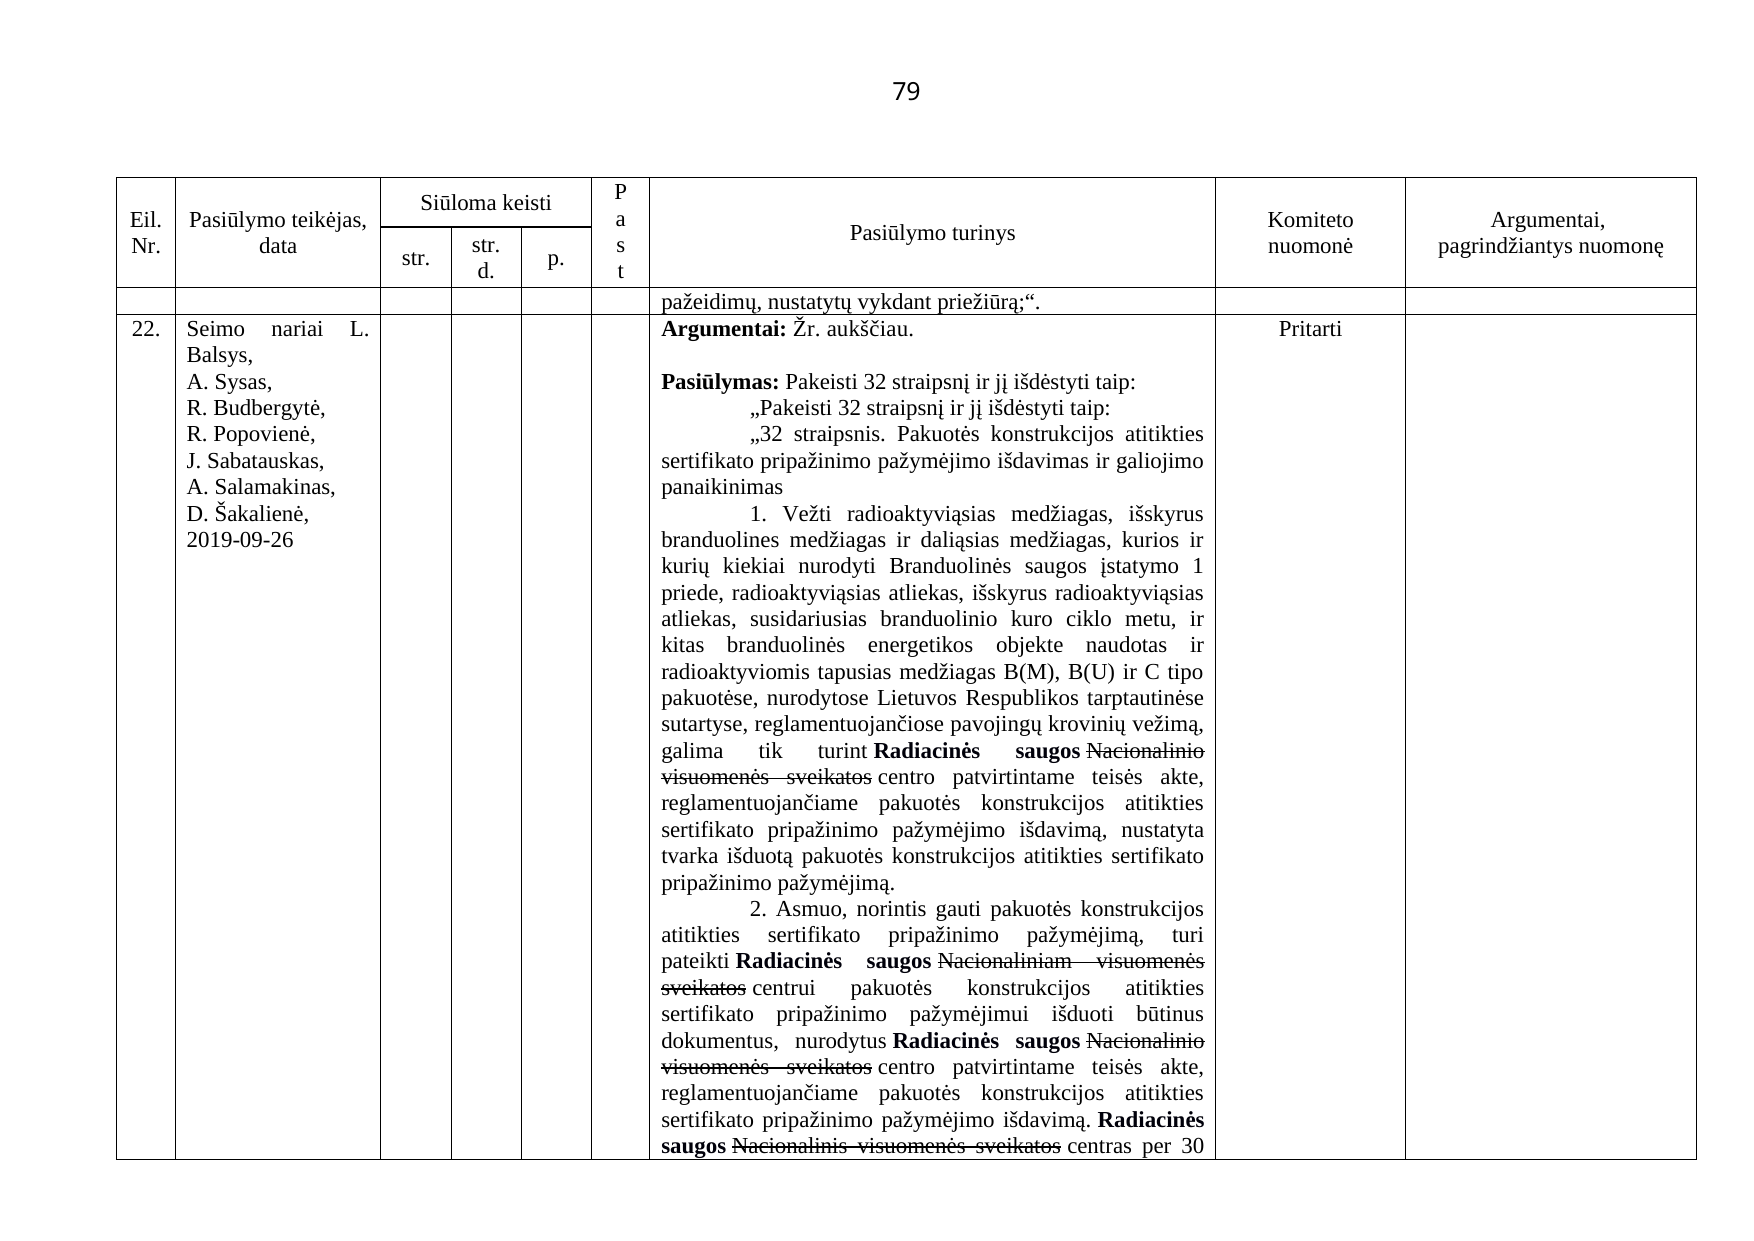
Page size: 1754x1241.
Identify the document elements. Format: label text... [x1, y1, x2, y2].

table_cell [592, 288, 649, 314]
table_header Komiteto nuomonė [1216, 178, 1405, 287]
table_cell 22. [117, 315, 175, 1158]
table_cell [592, 315, 649, 1158]
table_header Siūloma keisti [381, 178, 591, 226]
table_header Eil. Nr. [117, 178, 175, 287]
table_cell p. [522, 228, 591, 287]
table_cell [522, 288, 591, 314]
table_header Pasiūlymo turinys [650, 178, 1215, 287]
table_cell str. [381, 228, 451, 287]
table_cell [1406, 315, 1696, 1158]
table_cell [1406, 288, 1696, 314]
table_cell [452, 288, 521, 314]
table_cell [1216, 288, 1405, 314]
table_cell str. d. [452, 228, 521, 287]
table_header Pasiūlymo teikėjas, data [176, 178, 380, 287]
table_cell Seimo nariai L. Balsys, A. Sysas, R. Budbergytė, R. Popovienė, J. Sabatauskas, A. Salamakinas, D. Šakalienė, 2019-09-26 [176, 315, 380, 1158]
table_cell [381, 288, 451, 314]
table_header Argumentai, pagrindžiantys nuomonę [1406, 178, 1696, 287]
table_cell [381, 315, 451, 1158]
table_cell [452, 315, 521, 1158]
table_cell [176, 288, 380, 314]
table_cell [522, 315, 591, 1158]
table_cell Argumentai: Žr. aukščiau. Pasiūlymas: Pakeisti 32 straipsnį ir jį išdėstyti taip: „Pakeisti 32 straipsnį ir jį išdėstyti taip: „32 straipsnis. Pakuotės konstrukcijos atitikties sertifikato pripažinimo pažymėjimo išdavimas ir galiojimo panaikinimas 1. Vežti radioaktyviąsias medžiagas, išskyrus branduolines medžiagas ir daliąsias medžiagas, kurios ir kurių kiekiai nurodyti Branduolinės saugos įstatymo 1 priede, radioaktyviąsias atliekas, išskyrus radioaktyviąsias atliekas, susidariusias branduolinio kuro ciklo metu, ir kitas branduolinės energetikos objekte naudotas ir radioaktyviomis tapusias medžiagas B(M), B(U) ir C tipo pakuotėse, nurodytose Lietuvos Respublikos tarptautinėse sutartyse, reglamentuojančiose pavojingų krovinių vežimą, galima tik turint Radiacinės saugos Nacionalinio visuomenės sveikatos centro patvirtintame teisės akte, reglamentuojančiame pakuotės konstrukcijos atitikties sertifikato pripažinimo pažymėjimo išdavimą, nustatyta tvarka išduotą pakuotės konstrukcijos atitikties sertifikato pripažinimo pažymėjimą. 2. Asmuo, norintis gauti pakuotės konstrukcijos atitikties sertifikato pripažinimo pažymėjimą, turi pateikti Radiacinės saugos Nacionaliniam visuomenės sveikatos centrui pakuotės konstrukcijos atitikties sertifikato pripažinimo pažymėjimui išduoti būtinus dokumentus, nurodytus Radiacinės saugos Nacionalinio visuomenės sveikatos centro patvirtintame teisės akte, reglamentuojančiame pakuotės konstrukcijos atitikties sertifikato pripažinimo pažymėjimo išdavimą. Radiacinės saugos Nacionalinis visuomenės sveikatos centras per 30 [650, 315, 1215, 1158]
table_cell [117, 288, 175, 314]
table_cell Pritarti [1216, 315, 1405, 1158]
table_header Pastabos [592, 178, 649, 287]
